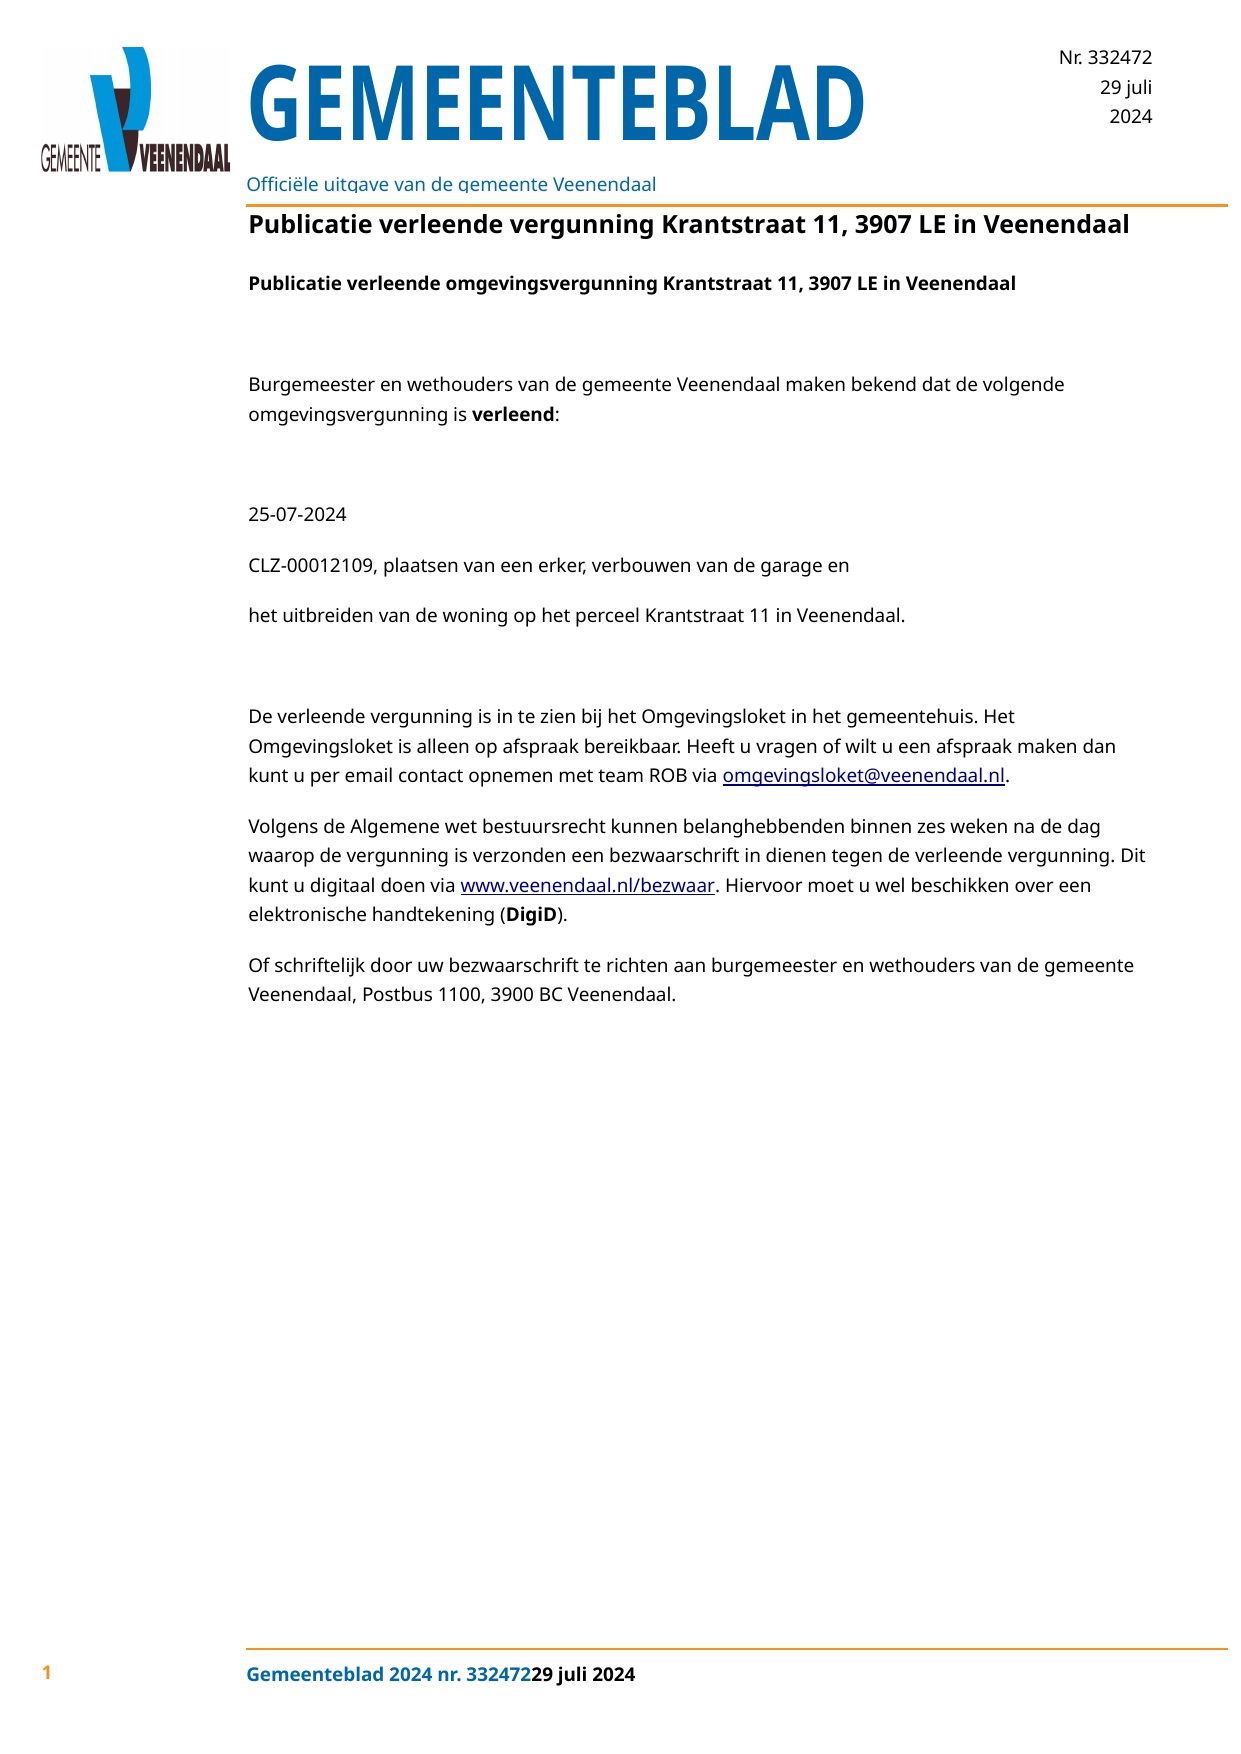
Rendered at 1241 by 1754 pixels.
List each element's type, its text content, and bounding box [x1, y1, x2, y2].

text 25-07-2024 [248, 502, 1152, 527]
picture [123, 47, 231, 172]
text Volgens de Algemene wet bestuursrecht kunnen belanghebbenden binnen zes weken na de dag waarop de vergunning is verzonden een bezwaarschrift in dienen tegen de verleende vergunning. Dit kunt u digitaal doen via www.veenendaal.nl/bezwaar. Hiervoor moet u wel beschikken over een elektronische handtekening (DigiD). [248, 813, 1152, 927]
text Publicatie verleende omgevingsvergunning Krantstraat 11, 3907 LE in Veenendaal [248, 270, 1152, 296]
text CLZ-00012109, plaatsen van een erker, verbouwen van de garage en [248, 552, 1152, 578]
text De verleende vergunning is in te zien bij het Omgevingsloket in het gemeentehuis. Het Omgevingsloket is alleen op afspraak bereikbaar. Heeft u vragen of wilt u een afspraak maken dan kunt u per email contact opnemen met team ROB via omgevingsloket@veenendaal.nl. [248, 703, 1152, 788]
text het uitbreiden van de woning op het perceel Krantstraat 11 in Veenendaal. [248, 602, 1152, 628]
text Of schriftelijk door uw bezwaarschrift te richten aan burgemeester en wethouders van de gemeente Veenendaal, Postbus 1100, 3900 BC Veenendaal. [248, 952, 1152, 1007]
picture [41, 47, 130, 172]
text Publicatie verleende vergunning Krantstraat 11, 3907 LE in Veenendaal [248, 207, 1152, 241]
text Burgemeester en wethouders van de gemeente Veenendaal maken bekend dat de volgende omgevingsvergunning is verleend: [248, 371, 1152, 426]
